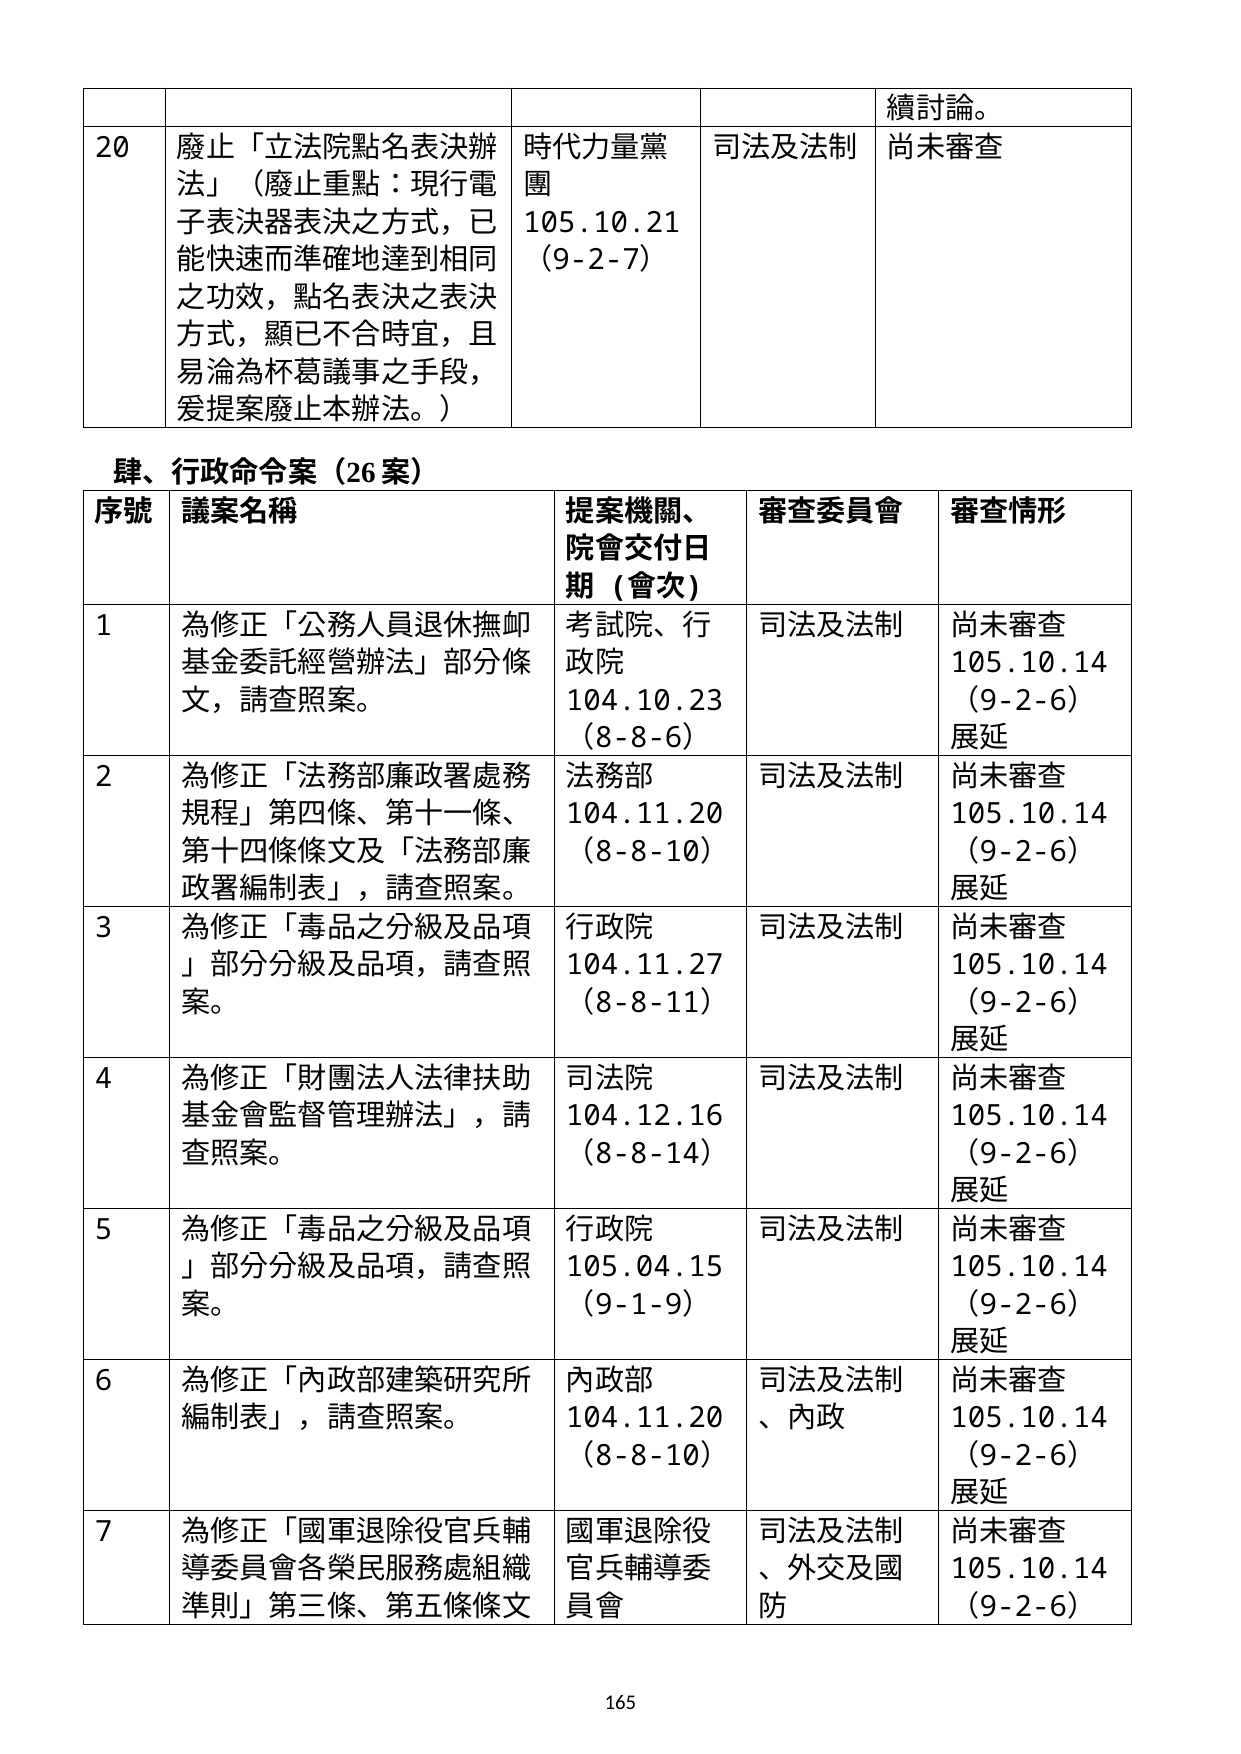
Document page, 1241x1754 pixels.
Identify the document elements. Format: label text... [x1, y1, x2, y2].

table_cell 國軍退除役官兵輔導委員會 [555, 1511, 746, 1624]
table_cell 3 [84, 907, 169, 1057]
table_cell 為修正「財團法人法律扶助基金會監督管理辦法」，請查照案。 [170, 1058, 554, 1208]
table_cell 司法及法制 [747, 756, 938, 906]
table_cell 時代力量黨團 105.10.21 （9-2-7） [512, 127, 700, 427]
table_header 序號 [84, 491, 169, 604]
table_cell 尚未審查 105.10.14（9-2-6）展延 [939, 1058, 1131, 1208]
table_header 審查委員會 [747, 491, 938, 604]
table_cell 行政院 104.11.27 （8-8-11） [555, 907, 746, 1057]
table_cell 尚未審查 105.10.14（9-2-6）展延 [939, 1209, 1131, 1359]
table_cell 5 [84, 1209, 169, 1359]
table_cell [84, 89, 165, 126]
table_cell 續討論。 [876, 89, 1131, 126]
table_cell 為修正「法務部廉政署處務規程」第四條、第十一條、第十四條條文及「法務部廉政署編制表」，請查照案。 [170, 756, 554, 906]
table_cell 司法及法制、外交及國防 [747, 1511, 938, 1624]
table_cell 20 [84, 127, 165, 427]
table_cell 法務部 104.11.20 （8-8-10） [555, 756, 746, 906]
table_cell 考試院、行政院 104.10.23 （8-8-6） [555, 605, 746, 755]
table_cell 尚未審查 105.10.14（9-2-6）展延 [939, 907, 1131, 1057]
table_cell 司法及法制、內政 [747, 1360, 938, 1510]
table_cell 行政院 105.04.15 （9-1-9） [555, 1209, 746, 1359]
table_cell [512, 89, 700, 126]
table_cell 尚未審查 105.10.14（9-2-6） [939, 1511, 1131, 1624]
table_cell 4 [84, 1058, 169, 1208]
table_cell 司法及法制 [747, 907, 938, 1057]
table_header 提案機關、院會交付日期 (會次) [555, 491, 746, 604]
text 肆、行政命令案（26案） [75, 448, 1165, 490]
table_cell 內政部 104.11.20 （8-8-10） [555, 1360, 746, 1510]
table_cell 為修正「公務人員退休撫卹基金委託經營辦法」部分條文，請查照案。 [170, 605, 554, 755]
table_cell [701, 89, 875, 126]
table_cell 為修正「內政部建築研究所編制表」，請查照案。 [170, 1360, 554, 1510]
table_cell 2 [84, 756, 169, 906]
table_header 審查情形 [939, 491, 1131, 604]
table_header 議案名稱 [170, 491, 554, 604]
table_cell 尚未審查 105.10.14（9-2-6）展延 [939, 756, 1131, 906]
table_cell 尚未審查 [876, 127, 1131, 427]
table_cell 1 [84, 605, 169, 755]
table_cell [166, 89, 511, 126]
table_cell 為修正「國軍退除役官兵輔導委員會各榮民服務處組織準則」第三條、第五條條文 [170, 1511, 554, 1624]
table_cell 司法及法制 [747, 605, 938, 755]
table_cell 廢止「立法院點名表決辦法」（廢止重點：現行電子表決器表決之方式，已能快速而準確地達到相同之功效，點名表決之表決方式，顯已不合時宜，且易淪為杯葛議事之手段，爰提案廢止本辦法。） [166, 127, 511, 427]
table_cell 司法及法制 [747, 1058, 938, 1208]
table_cell 6 [84, 1360, 169, 1510]
table_cell 司法院 104.12.16 （8-8-14） [555, 1058, 746, 1208]
table_cell 為修正「毒品之分級及品項」部分分級及品項，請查照案。 [170, 907, 554, 1057]
table_cell 7 [84, 1511, 169, 1624]
table_cell 司法及法制 [701, 127, 875, 427]
table_cell 為修正「毒品之分級及品項」部分分級及品項，請查照案。 [170, 1209, 554, 1359]
table_cell 尚未審查 105.10.14（9-2-6）展延 [939, 1360, 1131, 1510]
table_cell 尚未審查 105.10.14（9-2-6）展延 [939, 605, 1131, 755]
table_cell 司法及法制 [747, 1209, 938, 1359]
